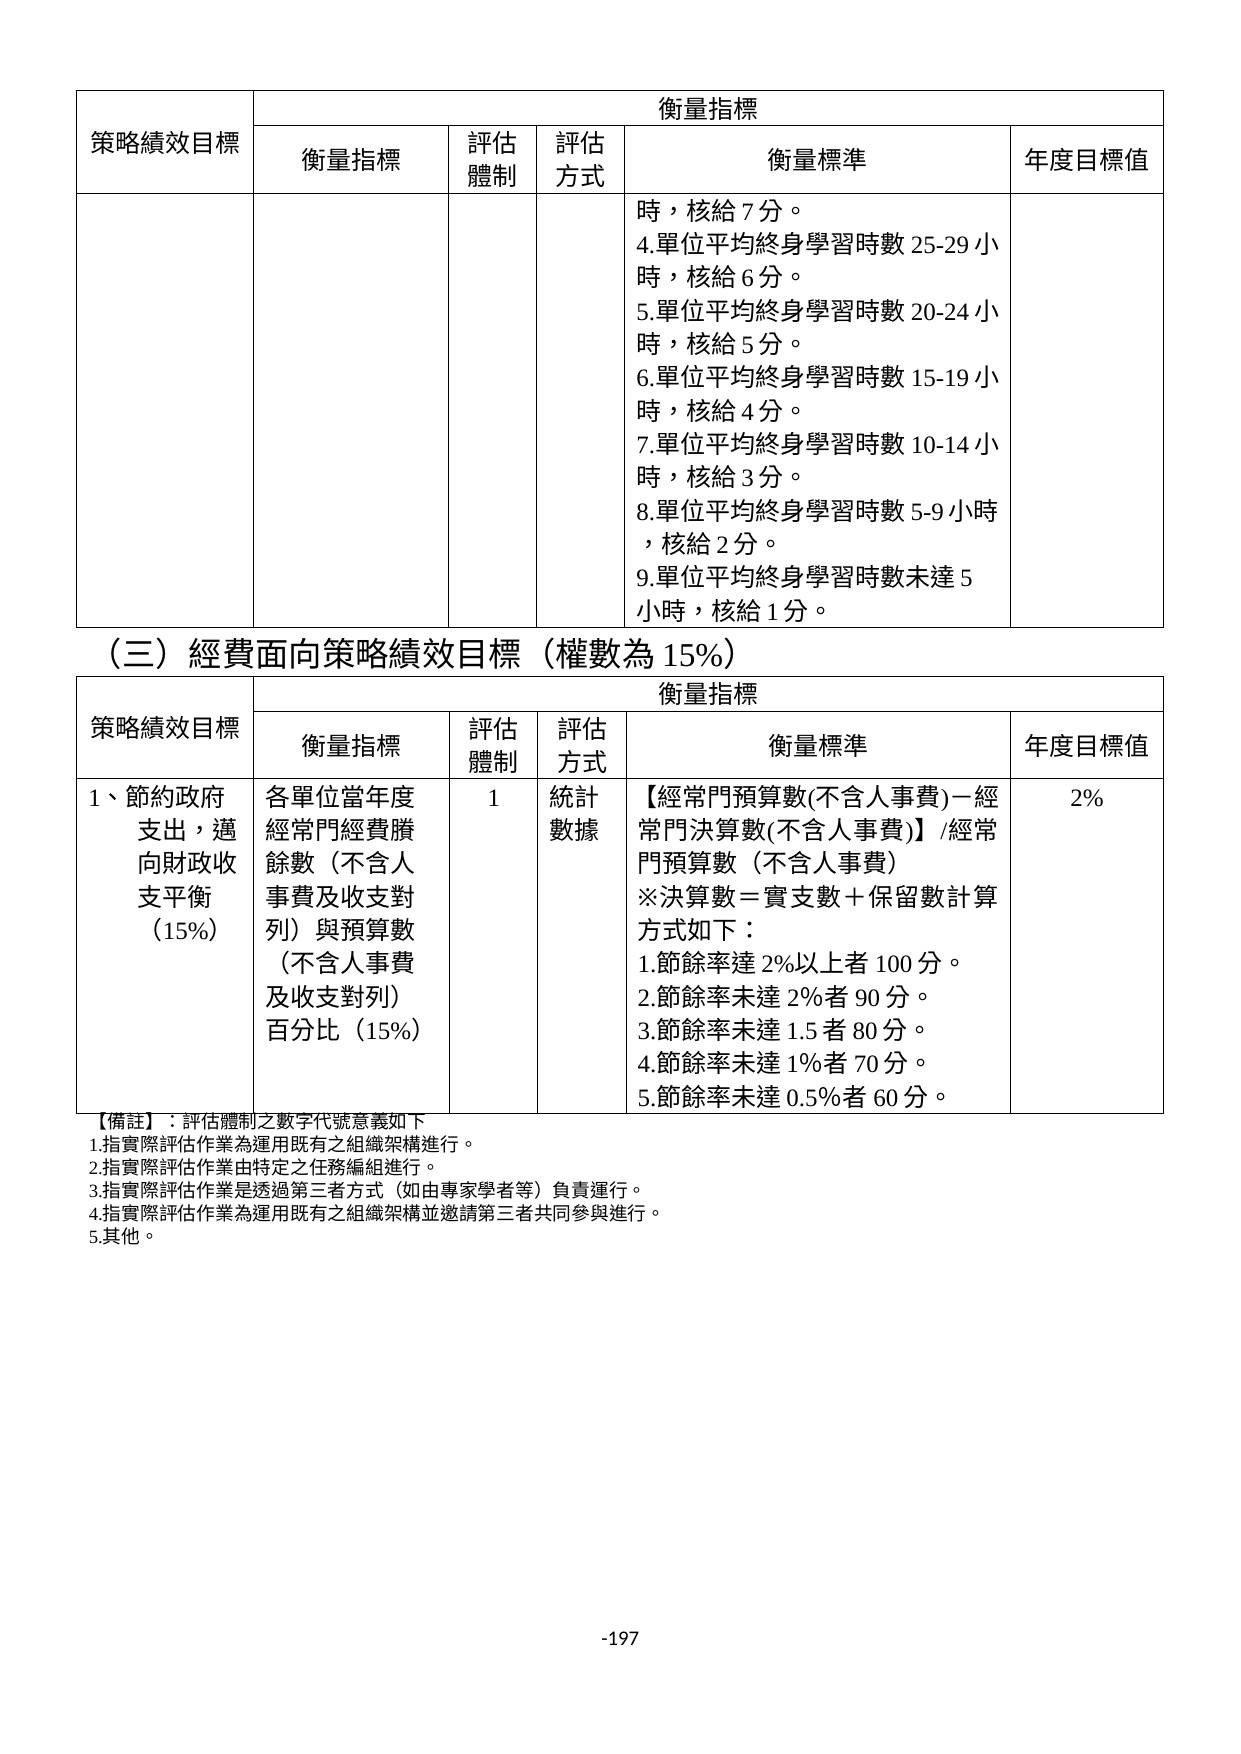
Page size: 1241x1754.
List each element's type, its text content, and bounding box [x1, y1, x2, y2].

table_cell 評估體制 [450, 712, 537, 778]
table_cell 【經常門預算數(不含人事費)－經常門決算數(不含人事費)】/經常門預算數（不含人事費） ※決算數＝實支數＋保留數計算方式如下： 1.節餘率達2%以上者100分。 2.節餘率未達 2％者 90分。 3.節餘率未達1.5者80分。 4.節餘率未達1％者70分。 5.節餘率未達0.5％者 60分。 [627, 779, 1010, 1113]
table_cell 年度目標值 [1011, 712, 1163, 778]
text （三）經費面向策略績效目標（權數為15%） [88, 628, 1152, 676]
table_cell 2% [1011, 779, 1163, 1113]
table_header 衡量指標 [254, 677, 1163, 711]
table_cell 統計數據 [538, 779, 626, 1113]
table_cell 評估體制 [449, 126, 536, 192]
table_header 策略績效目標 [77, 91, 253, 192]
table_header 策略績效目標 [77, 677, 253, 778]
table_cell 衡量標準 [625, 126, 1010, 192]
table_cell 時，核給7分。 4.單位平均終身學習時數25-29小時，核給6分。 5.單位平均終身學習時數20-24小時，核給5分。 6.單位平均終身學習時數15-19小時，核給4分。 7.單位平均終身學習時數10-14小時，核給3分。 8.單位平均終身學習時數5-9小時，核給2分。 9.單位平均終身學習時數未達5小時，核給1分。 [625, 194, 1010, 627]
table_cell 年度目標值 [1011, 126, 1163, 192]
table_cell 評估方式 [538, 712, 626, 778]
table_cell [449, 194, 536, 627]
table_cell 1 [450, 779, 537, 1113]
table_cell 各單位當年度經常門經費賸餘數（不含人事費及收支對列）與預算數（不含人事費及收支對列）百分比（15%） [254, 779, 449, 1113]
table_cell 衡量指標 [254, 126, 448, 192]
list 指實際評估作業為運用既有之組織架構並邀請第三者共同參與進行。 [88, 1205, 1152, 1224]
table_cell 衡量標準 [627, 712, 1010, 778]
table_cell [537, 194, 624, 627]
list 指實際評估作業由特定之任務編組進行。 [88, 1159, 1152, 1178]
table_cell 評估方式 [537, 126, 624, 192]
list 指實際評估作業是透過第三者方式（如由專家學者等）負責運行。 [88, 1182, 1152, 1201]
table_cell 衡量指標 [254, 712, 449, 778]
list 指實際評估作業為運用既有之組織架構進行。 [88, 1137, 1152, 1155]
table_cell [77, 194, 253, 627]
table_header 衡量指標 [254, 91, 1163, 125]
table_cell 節約政府支出，邁向財政收支平衡（15%） [77, 779, 253, 1113]
table_cell [1011, 194, 1163, 627]
table_cell [254, 194, 448, 627]
text 【備註】：評估體制之數字代號意義如下 [88, 1114, 1152, 1132]
list 其他。 [88, 1228, 1152, 1247]
